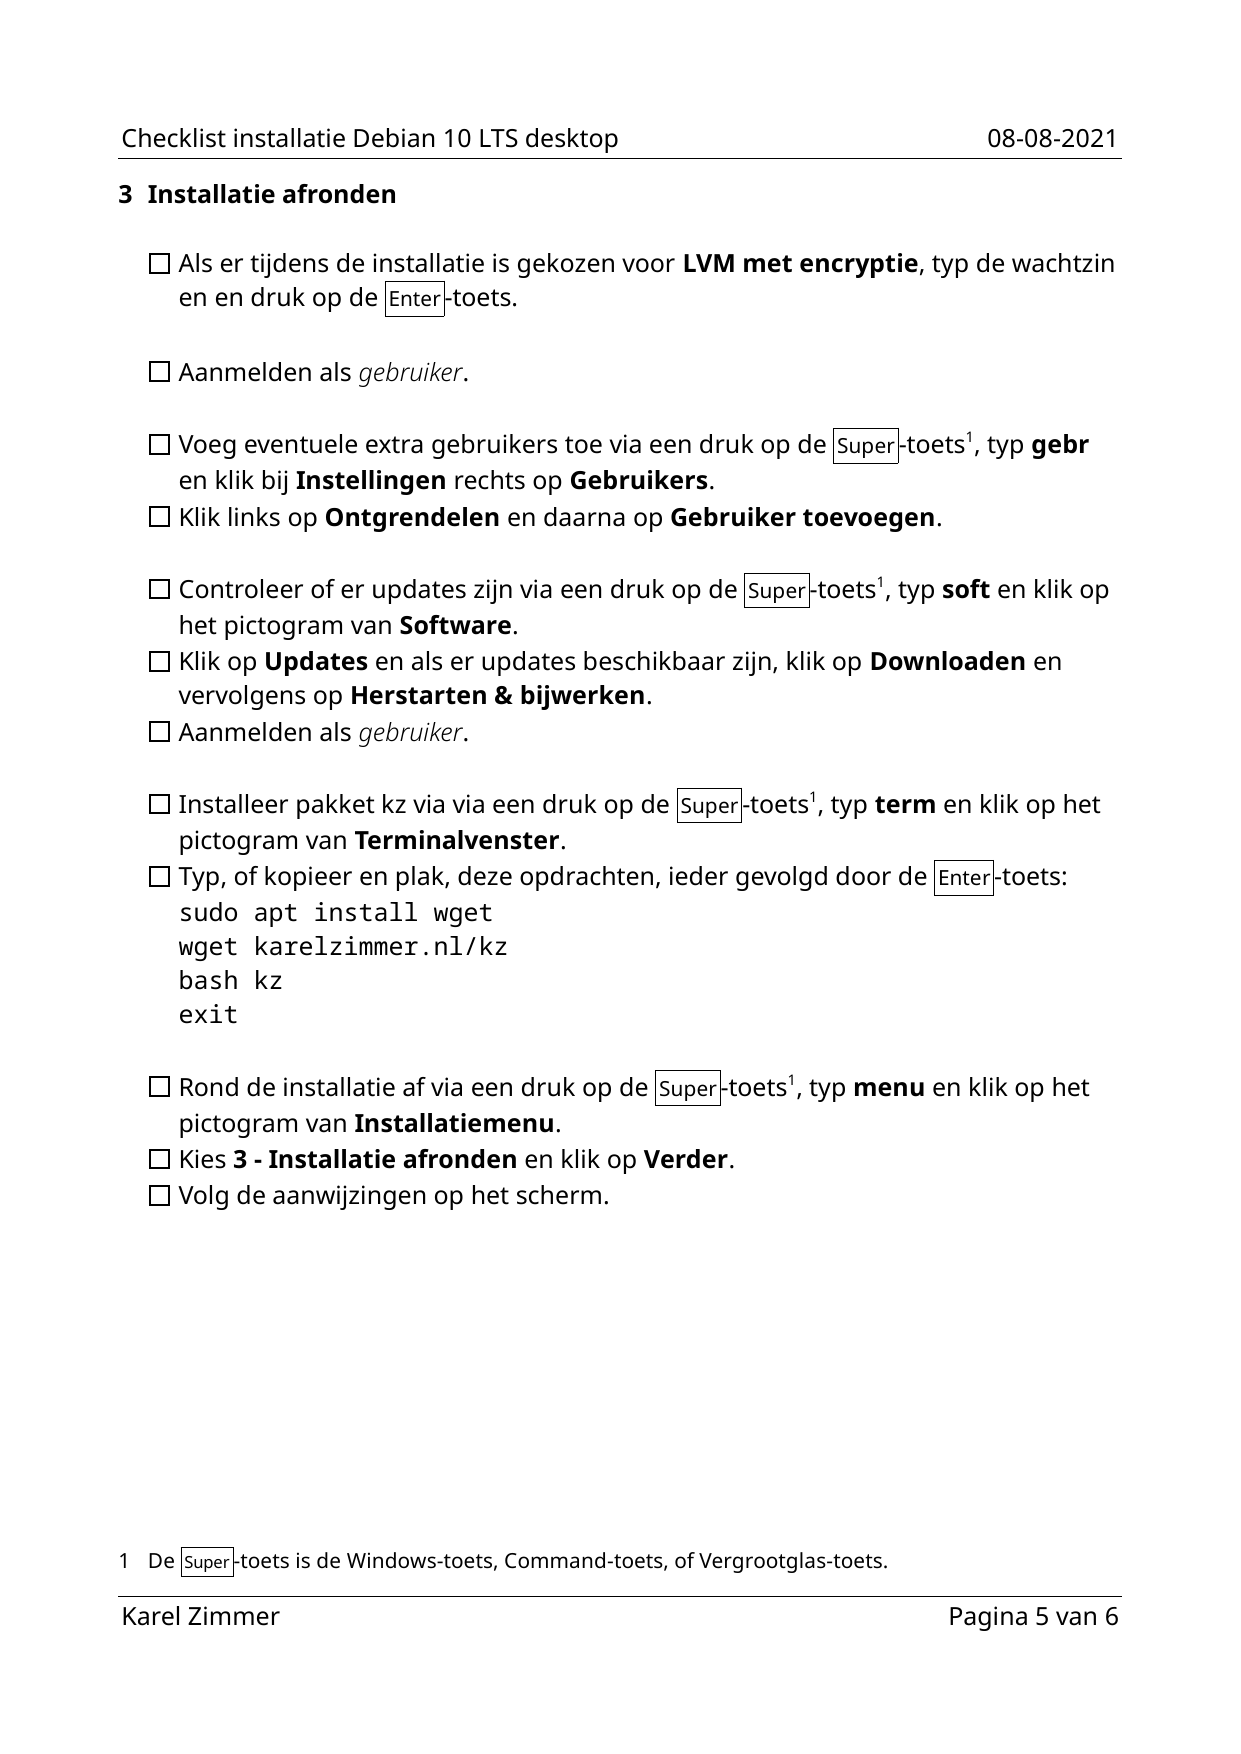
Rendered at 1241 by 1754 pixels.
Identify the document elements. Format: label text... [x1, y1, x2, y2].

table_cell Installeer pakket kz via via een druk op de Super-toets1, typ term en klik op het pictogram van Terminalvenster. [177, 786, 1121, 858]
table_cell Typ, of kopieer en plak, deze opdrachten, ieder gevolgd door de Enter-toets: sudo apt install wget wget karelzimmer.nl/kz bash kz exit [177, 858, 1121, 1032]
table_cell [141, 643, 177, 713]
table_cell [141, 750, 177, 786]
table_cell [141, 786, 177, 858]
table_cell Voeg eventuele extra gebruikers toe via een druk op de Super-toets, typ gebr en klik bij Instellingen rechts op Gebruikers. [177, 426, 1121, 498]
table_cell [141, 713, 177, 749]
table_cell [141, 571, 177, 643]
table_cell Controleer of er updates zijn via een druk op de Super-toets1, typ soft en klik op het pictogram van Software. [177, 571, 1121, 643]
table_cell [177, 750, 1121, 786]
table_cell Kies 3 - Installatie afronden en klik op Verder. [177, 1141, 1121, 1177]
table_cell Klik op Updates en als er updates beschikbaar zijn, klik op Downloaden en vervolgens op Herstarten & bijwerken. [177, 643, 1121, 713]
table_cell [141, 390, 177, 426]
table_cell Aanmelden als gebruiker. [177, 713, 1121, 749]
list Installatie afronden [118, 177, 1122, 211]
table_cell Rond de installatie af via een druk op de Super-toets1, typ menu en klik op het pictogram van Installatiemenu. [177, 1069, 1121, 1141]
table_cell Klik links op Ontgrendelen en daarna op Gebruiker toevoegen. [177, 498, 1121, 534]
table_cell [141, 1069, 177, 1141]
table_cell [141, 1177, 177, 1213]
table_cell [141, 498, 177, 534]
table_cell [141, 317, 177, 353]
table_cell [177, 317, 1121, 353]
table_cell [141, 426, 177, 498]
table_cell Aanmelden als gebruiker. [177, 354, 1121, 390]
table_cell [141, 1032, 177, 1068]
table_header Als er tijdens de installatie is gekozen voor LVM met encryptie, typ de wachtzin en en druk op de Enter-toets. [177, 245, 1121, 317]
table_header [141, 245, 177, 317]
table_cell [141, 1141, 177, 1177]
table_cell Volg de aanwijzingen op het scherm. [177, 1177, 1121, 1213]
table_cell [141, 354, 177, 390]
table_cell [141, 858, 177, 1032]
table_cell [177, 1032, 1121, 1068]
table_cell [141, 535, 177, 571]
table_cell [177, 535, 1121, 571]
table_cell [177, 390, 1121, 426]
